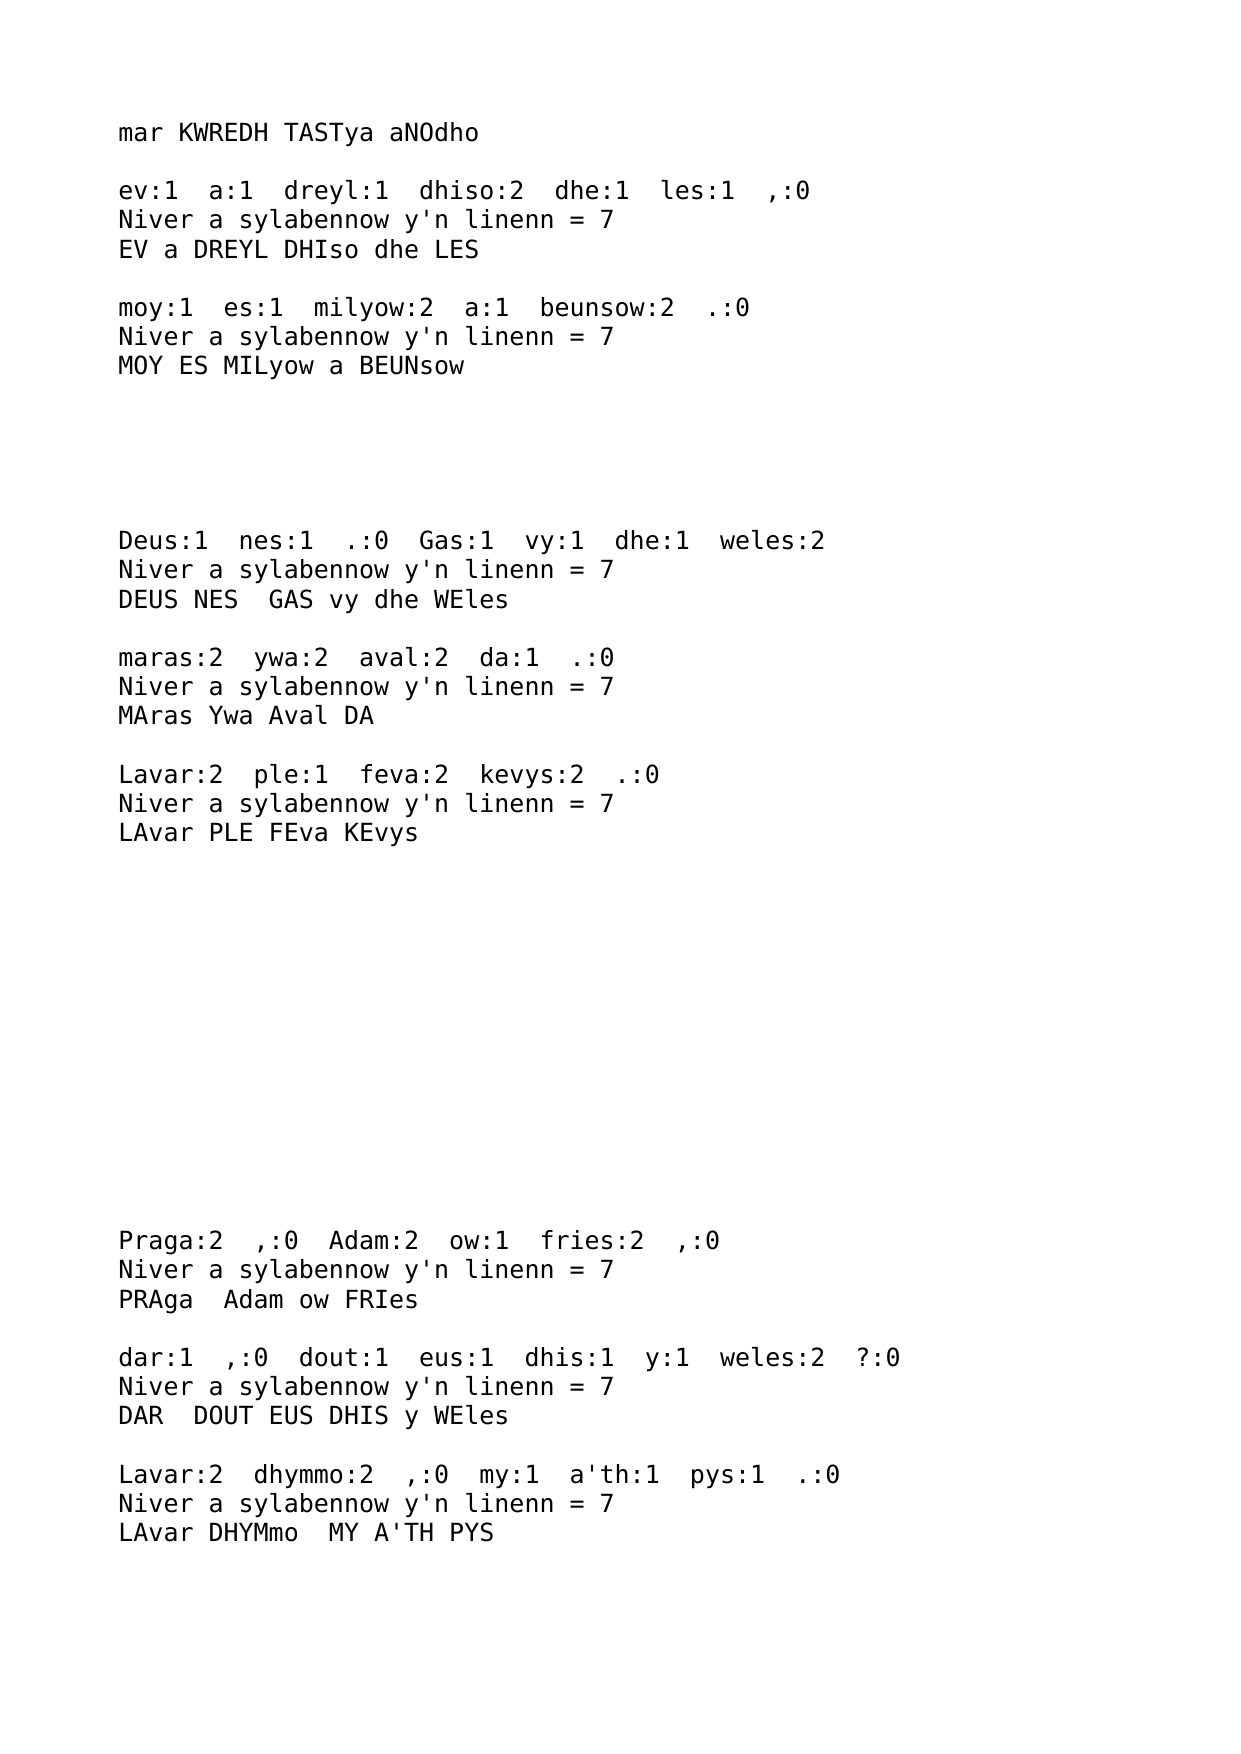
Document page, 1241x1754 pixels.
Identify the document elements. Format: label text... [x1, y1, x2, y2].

text LAvar DHYMmo MY A'TH PYS [118, 1518, 1122, 1547]
text PRAga Adam ow FRIes [118, 1285, 1122, 1314]
text Lavar:2 dhymmo:2 ,:0 my:1 a'th:1 pys:1 .:0 [118, 1460, 1122, 1489]
text Niver a sylabennow y'n linenn = 7 [118, 206, 1122, 235]
text Niver a sylabennow y'n linenn = 7 [118, 1256, 1122, 1285]
text DAR DOUT EUS DHIS y WEles [118, 1401, 1122, 1431]
text mar KWREDH TASTya aNOdho [118, 118, 1122, 147]
text Niver a sylabennow y'n linenn = 7 [118, 1372, 1122, 1401]
text DEUS NES GAS vy dhe WEles [118, 585, 1122, 614]
text dar:1 ,:0 dout:1 eus:1 dhis:1 y:1 weles:2 ?:0 [118, 1343, 1122, 1372]
text LAvar PLE FEva KEvys [118, 818, 1122, 847]
text Niver a sylabennow y'n linenn = 7 [118, 789, 1122, 818]
text Niver a sylabennow y'n linenn = 7 [118, 672, 1122, 701]
text Lavar:2 ple:1 feva:2 kevys:2 .:0 [118, 760, 1122, 789]
text MOY ES MILyow a BEUNsow [118, 351, 1122, 381]
text Niver a sylabennow y'n linenn = 7 [118, 556, 1122, 585]
text Deus:1 nes:1 .:0 Gas:1 vy:1 dhe:1 weles:2 [118, 526, 1122, 556]
text Niver a sylabennow y'n linenn = 7 [118, 1489, 1122, 1518]
text maras:2 ywa:2 aval:2 da:1 .:0 [118, 643, 1122, 672]
text ev:1 a:1 dreyl:1 dhiso:2 dhe:1 les:1 ,:0 [118, 176, 1122, 206]
text MAras Ywa Aval DA [118, 701, 1122, 731]
text EV a DREYL DHIso dhe LES [118, 235, 1122, 264]
text Niver a sylabennow y'n linenn = 7 [118, 322, 1122, 351]
text moy:1 es:1 milyow:2 a:1 beunsow:2 .:0 [118, 293, 1122, 322]
text Praga:2 ,:0 Adam:2 ow:1 fries:2 ,:0 [118, 1226, 1122, 1256]
